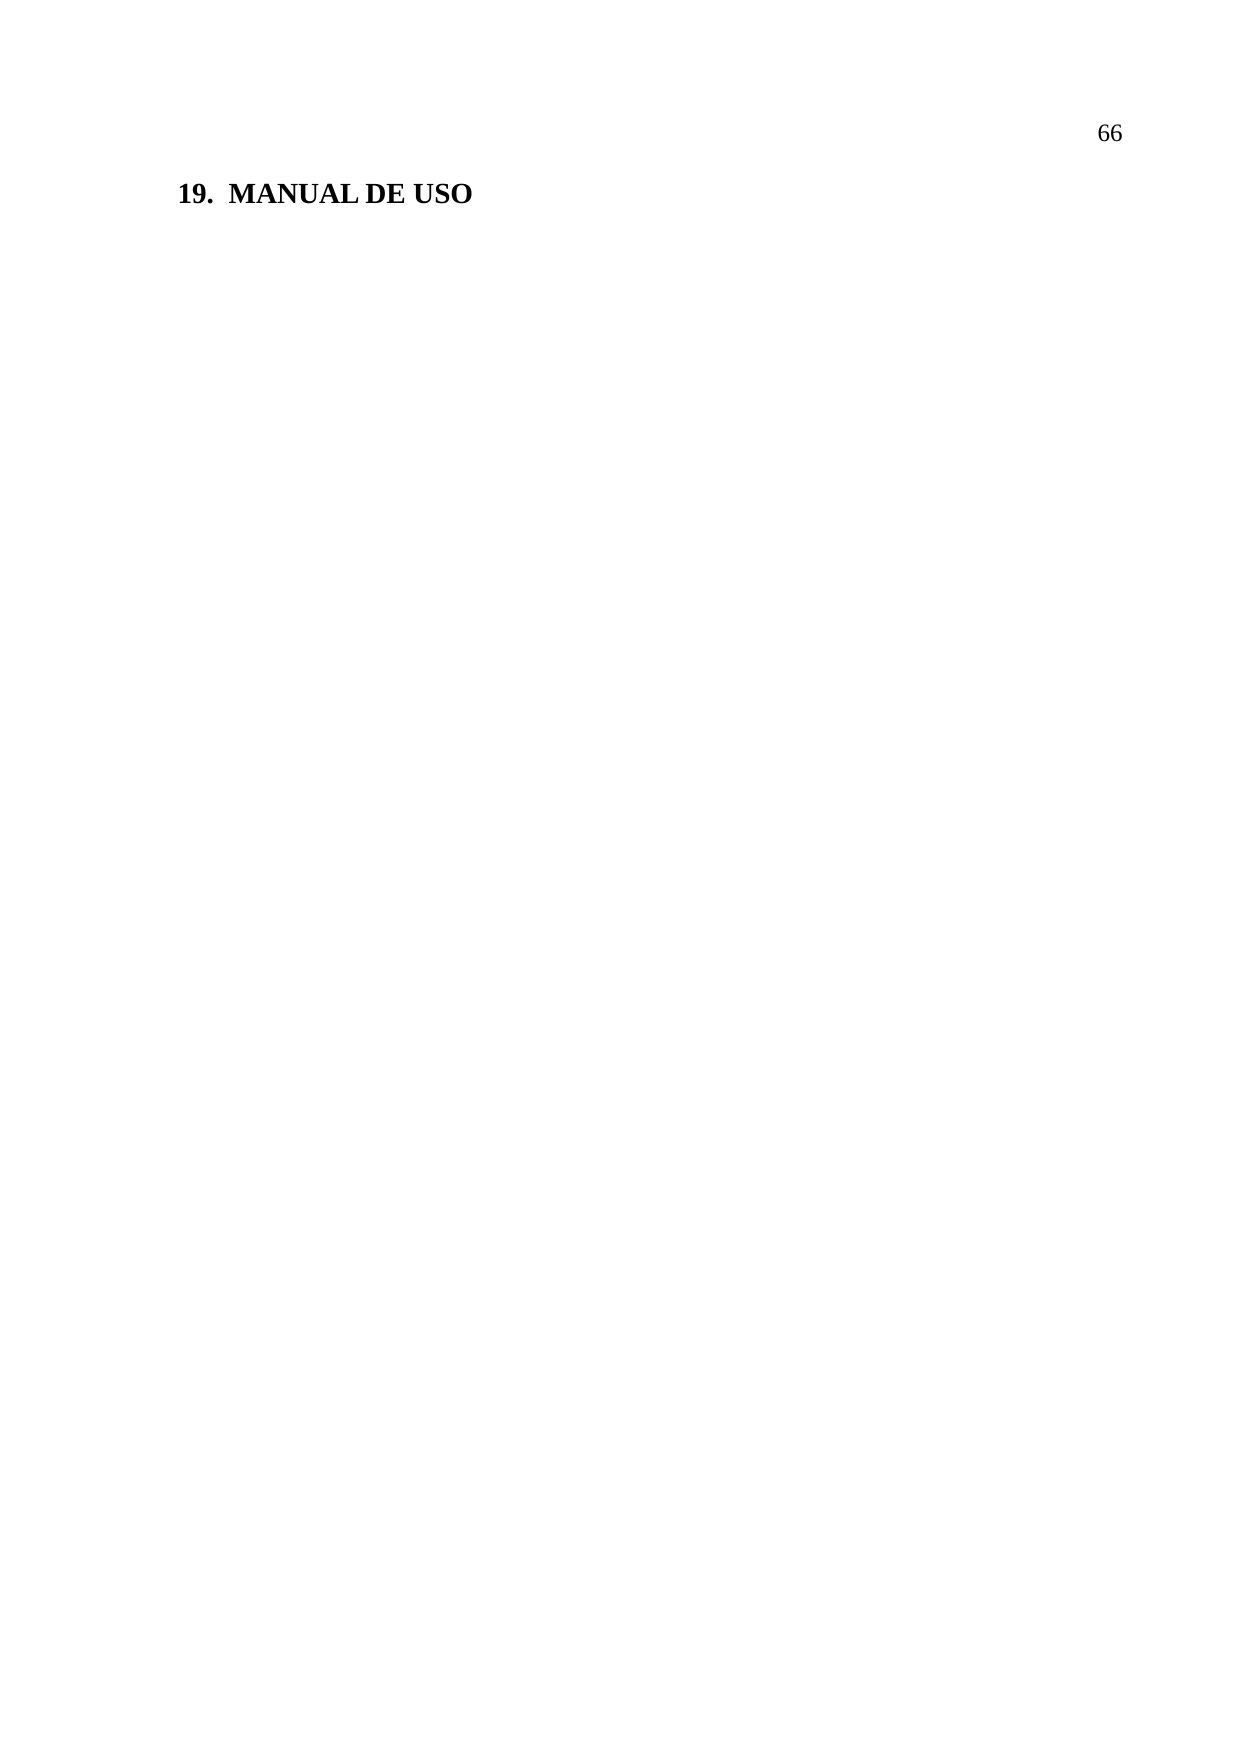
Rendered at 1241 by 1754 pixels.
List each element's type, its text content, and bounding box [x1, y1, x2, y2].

subtitle Manual de uso [177, 176, 1122, 210]
